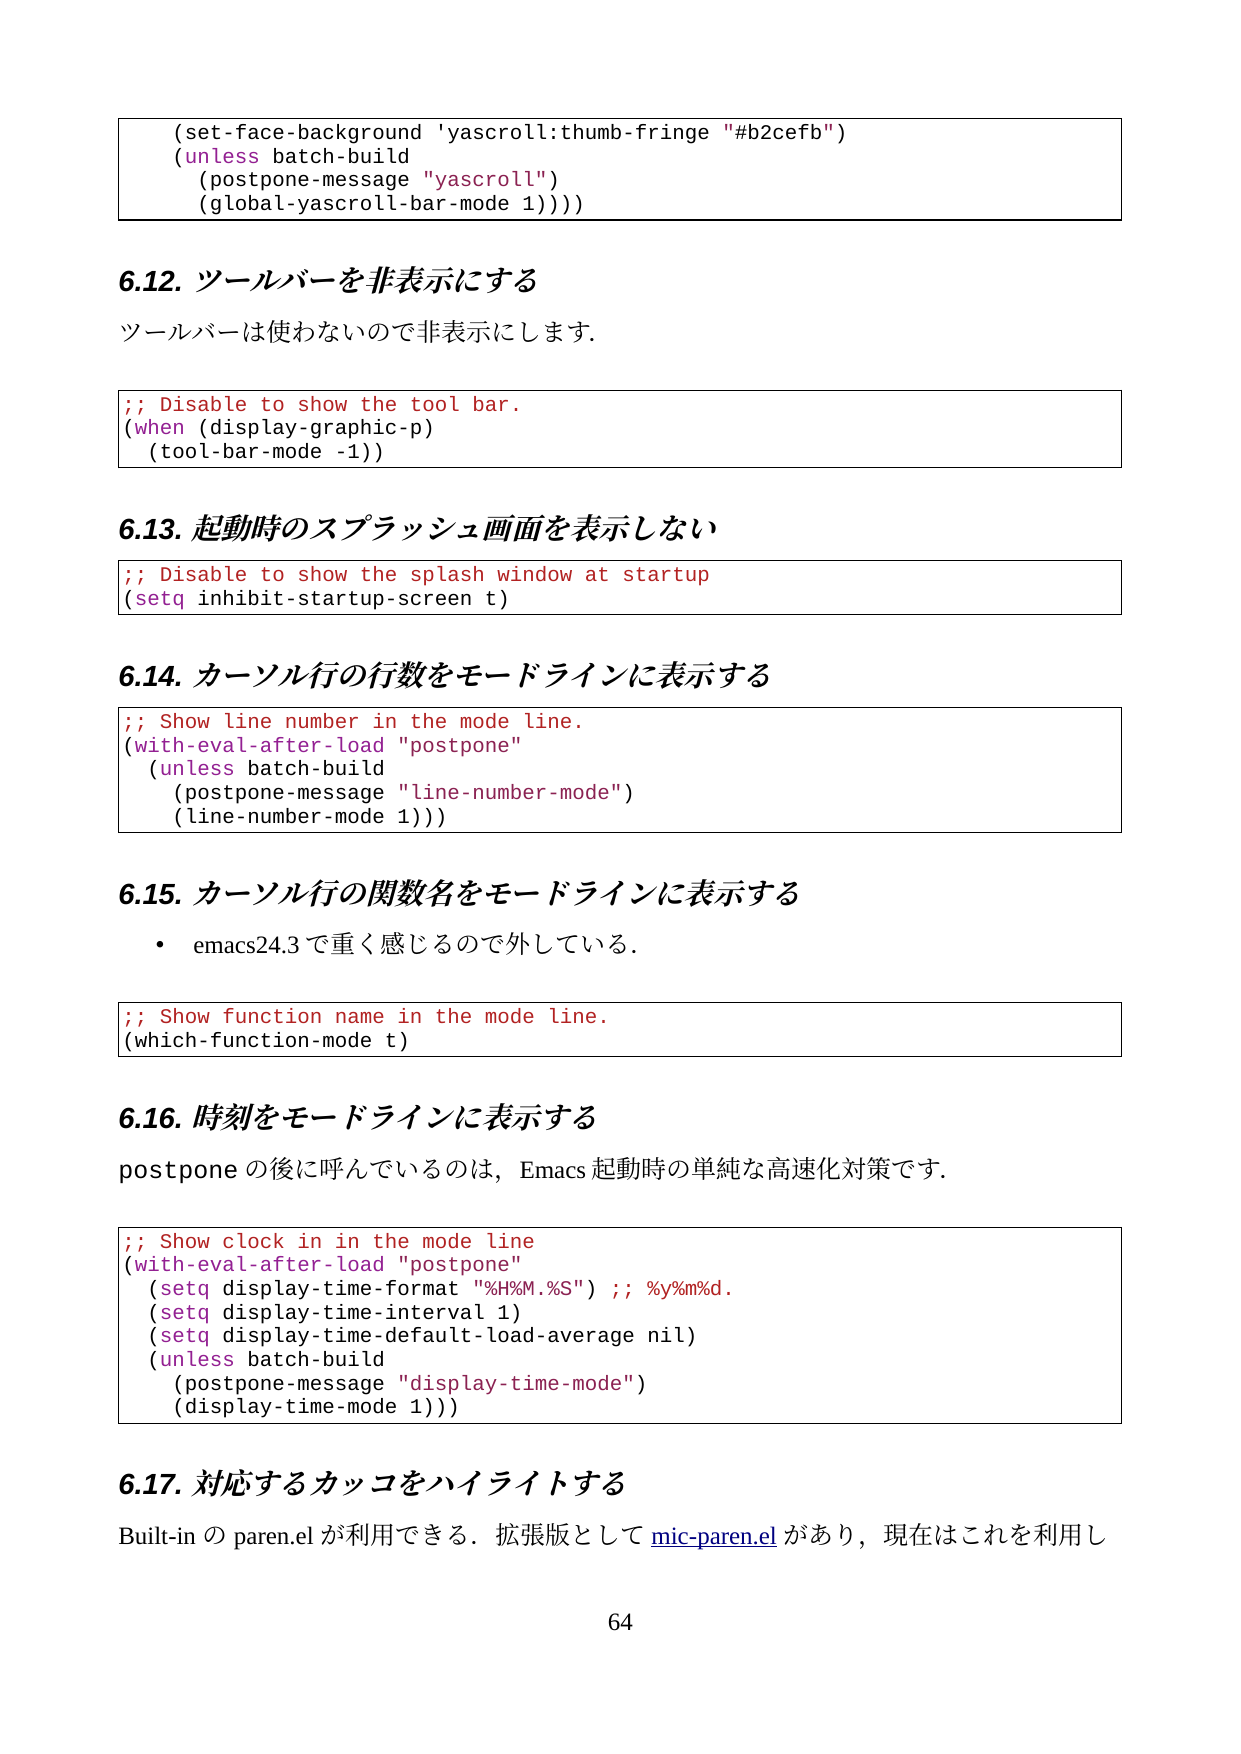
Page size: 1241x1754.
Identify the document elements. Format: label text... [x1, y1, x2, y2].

text (unless batch-build [119, 1345, 1121, 1369]
text (line-number-mode 1))) [119, 802, 1121, 832]
text (tool-bar-mode -1)) [119, 437, 1121, 467]
text (when (display-graphic-p) [119, 413, 1121, 437]
text (setq display-time-default-load-average nil) [119, 1321, 1121, 1345]
text (postpone-message "display-time-mode") [119, 1369, 1121, 1392]
list emacs24.3 で重く感じるので外している． [156, 925, 1122, 990]
text (with-eval-after-load "postpone" [119, 1250, 1121, 1274]
subtitle 起動時のスプラッシュ画面を表示しない [118, 506, 1122, 548]
text ツールバーは使わないので非表示にします． [118, 312, 1122, 377]
subtitle 対応するカッコをハイライトする [118, 1461, 1122, 1503]
text ;; Show line number in the mode line. [119, 708, 1121, 731]
subtitle ツールバーを非表示にする [118, 258, 1122, 300]
subtitle カーソル行の行数をモードラインに表示する [118, 653, 1122, 695]
text Built-in の paren.el が利用できる．拡張版として mic-paren.el があり，現在はこれを利用し [118, 1516, 1122, 1552]
text (setq display-time-interval 1) [119, 1298, 1121, 1321]
text (postpone-message "line-number-mode") [119, 778, 1121, 802]
text ;; Disable to show the splash window at startup [119, 561, 1121, 584]
text ;; Show clock in in the mode line [119, 1228, 1121, 1250]
text (which-function-mode t) [119, 1026, 1121, 1056]
text (with-eval-after-load "postpone" [119, 731, 1121, 754]
text ;; Disable to show the tool bar. [119, 391, 1121, 413]
text ;; Show function name in the mode line. [119, 1003, 1121, 1026]
text (unless batch-build [119, 142, 1121, 165]
text postpone の後に呼んでいるのは，Emacs起動時の単純な高速化対策です． [118, 1149, 1122, 1214]
subtitle 時刻をモードラインに表示する [118, 1095, 1122, 1137]
text (postpone-message "yascroll") [119, 165, 1121, 189]
text (display-time-mode 1))) [119, 1392, 1121, 1423]
text (setq display-time-format "%H%M.%S") ;; %y%m%d. [119, 1274, 1121, 1298]
subtitle カーソル行の関数名をモードラインに表示する [118, 871, 1122, 913]
text (global-yascroll-bar-mode 1)))) [119, 189, 1121, 219]
text (setq inhibit-startup-screen t) [119, 584, 1121, 614]
text (unless batch-build [119, 754, 1121, 778]
text (set-face-background 'yascroll:thumb-fringe "#b2cefb") [119, 119, 1121, 142]
